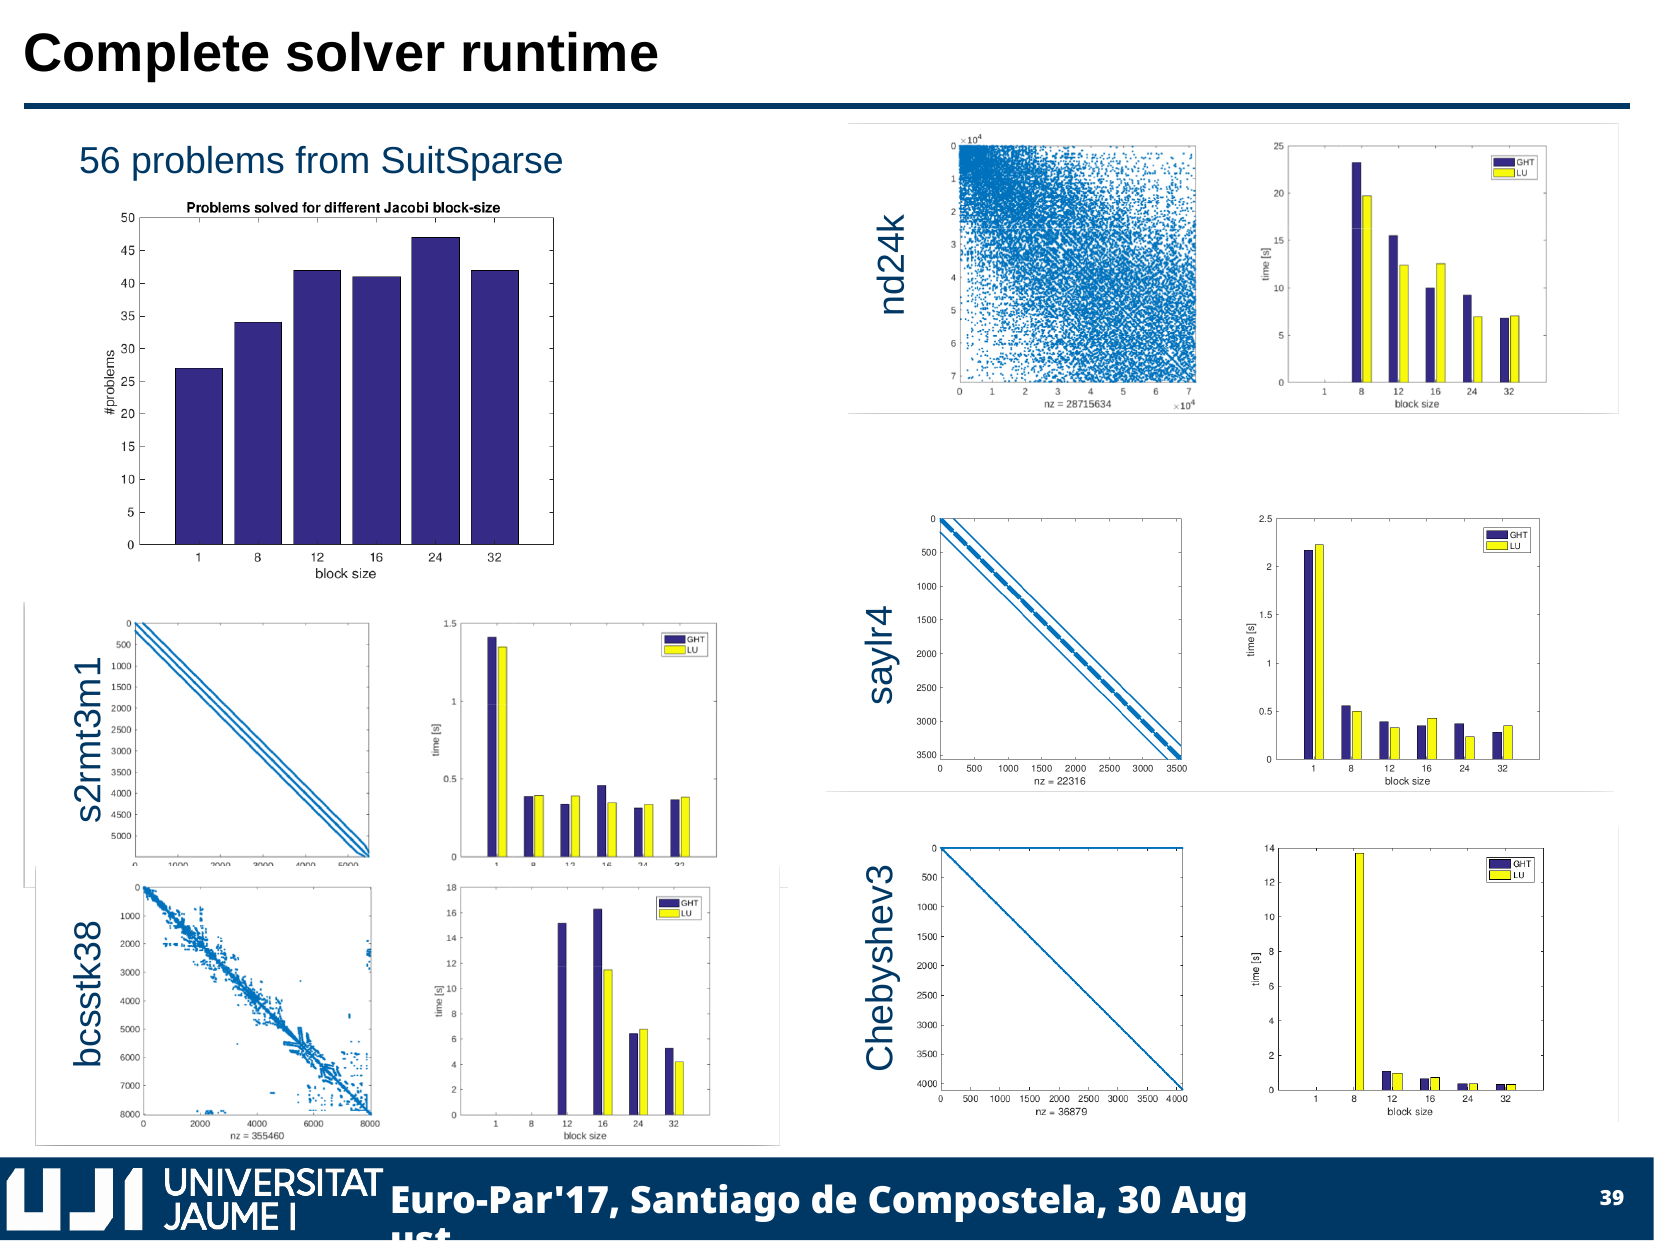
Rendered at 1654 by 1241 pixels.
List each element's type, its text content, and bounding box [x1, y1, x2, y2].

picture [848, 123, 1619, 414]
picture [0, 1158, 390, 1241]
text_box bcsstk38 [59, 897, 119, 1084]
title Complete solver runtime [23, 0, 1630, 107]
text_box Chebyshev3 [850, 838, 910, 1088]
picture [70, 188, 603, 586]
text_box 56 problems from SuitSparse [64, 132, 579, 189]
text_box s2rmt3m1 [59, 633, 119, 839]
text_box nd24k [862, 193, 922, 331]
picture [826, 496, 1614, 792]
picture [23, 602, 788, 1146]
text_box saylr4 [850, 530, 910, 721]
picture [826, 827, 1619, 1123]
